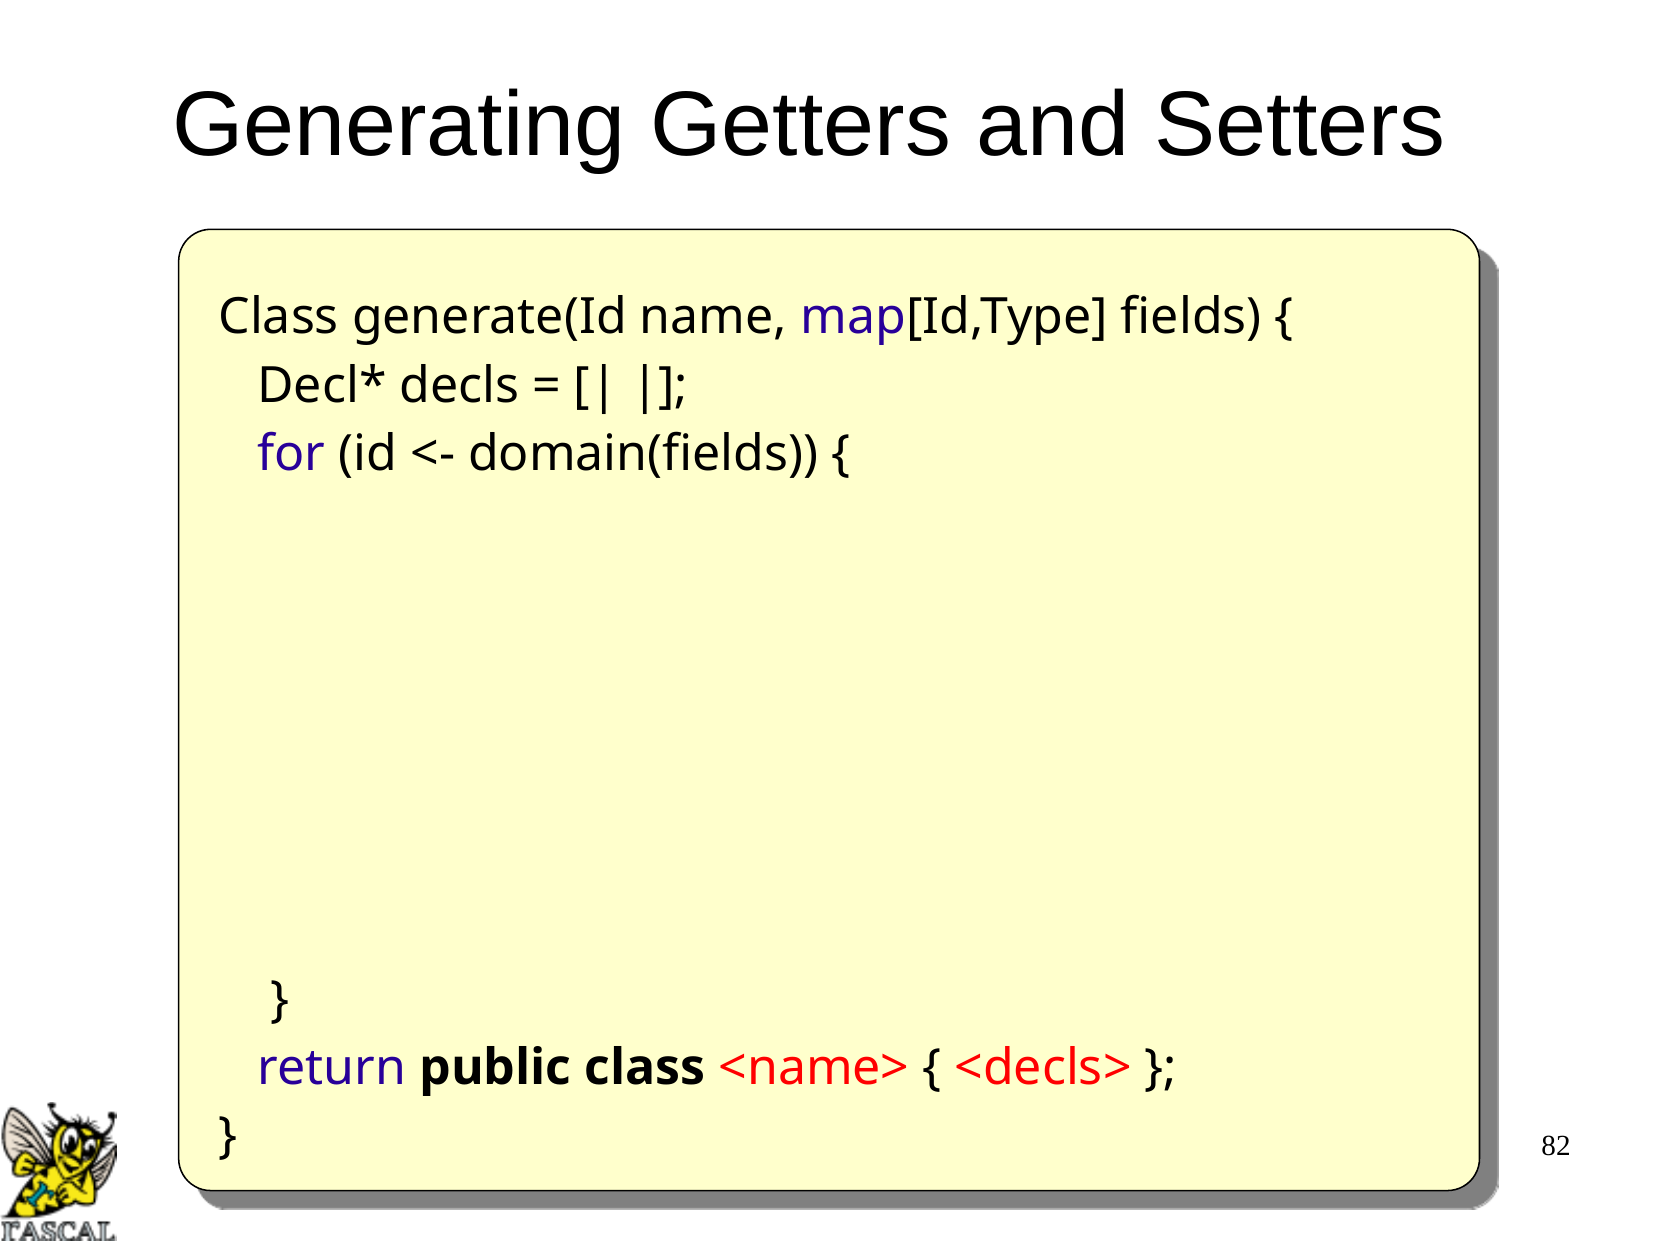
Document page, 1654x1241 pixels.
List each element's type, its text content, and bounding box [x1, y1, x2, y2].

picture [0, 1102, 117, 1241]
text_box [178, 229, 1480, 1190]
text_box Class generate(Id name, map[Id,Type] fields) { Decl* decls = [| |]; for (id <- domain(fields)) { } return public class <name> { <decls> }; } [203, 272, 1476, 1241]
title Generating Getters and Setters [65, 20, 1554, 228]
